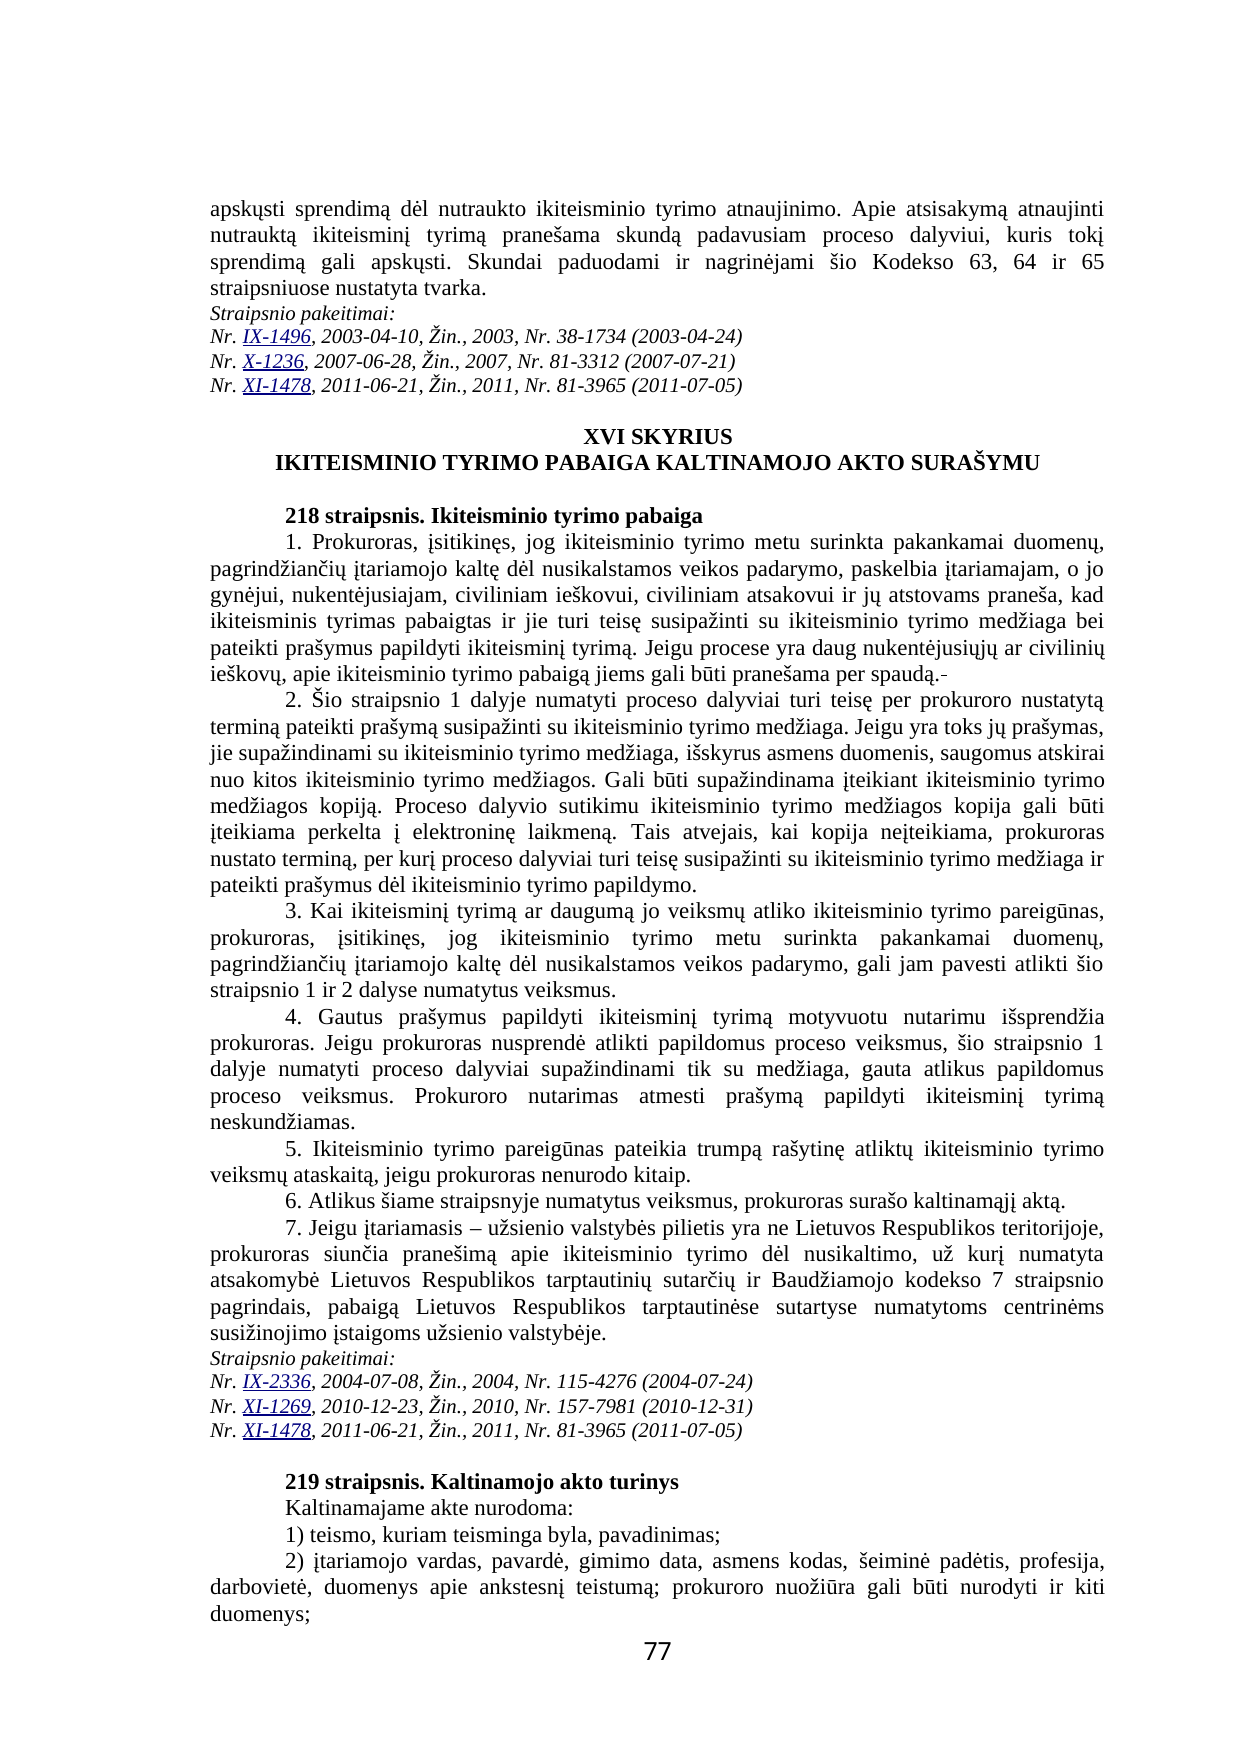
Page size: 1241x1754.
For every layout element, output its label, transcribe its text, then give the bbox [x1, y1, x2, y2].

text Nr. XI-1478, 2011-06-21, Žin., 2011, Nr. 81-3965 (2011-07-05) [210, 1418, 1106, 1442]
text 7. Jeigu įtariamasis – užsienio valstybės pilietis yra ne Lietuvos Respublikos teritorijoje, prokuroras siunčia pranešimą apie ikiteisminio tyrimo dėl nusikaltimo, už kurį numatyta atsakomybė Lietuvos Respublikos tarptautinių sutarčių ir Baudžiamojo kodekso 7 straipsnio pagrindais, pabaigą Lietuvos Respublikos tarptautinėse sutartyse numatytoms centrinėms susižinojimo įstaigoms užsienio valstybėje. [210, 1214, 1106, 1345]
text Nr. XI-1269, 2010-12-23, Žin., 2010, Nr. 157-7981 (2010-12-31) [210, 1393, 1106, 1418]
text 5. Ikiteisminio tyrimo pareigūnas pateikia trumpą rašytinę atliktų ikiteisminio tyrimo veiksmų ataskaitą, jeigu prokuroras nenurodo kitaip. [210, 1134, 1106, 1187]
text 2) įtariamojo vardas, pavardė, gimimo data, asmens kodas, šeiminė padėtis, profesija, darbovietė, duomenys apie ankstesnį teistumą; prokuroro nuožiūra gali būti nurodyti ir kiti duomenys; [210, 1547, 1106, 1626]
text Straipsnio pakeitimai: [210, 300, 1106, 324]
text Nr. XI-1478, 2011-06-21, Žin., 2011, Nr. 81-3965 (2011-07-05) [210, 373, 1106, 397]
text Straipsnio pakeitimai: [210, 1345, 1106, 1369]
text 4. Gautus prašymus papildyti ikiteisminį tyrimą motyvuotu nutarimu išsprendžia prokuroras. Jeigu prokuroras nusprendė atlikti papildomus proceso veiksmus, šio straipsnio 1 dalyje numatyti proceso dalyviai supažindinami tik su medžiaga, gauta atlikus papildomus proceso veiksmus. Prokuroro nutarimas atmesti prašymą papildyti ikiteisminį tyrimą neskundžiamas. [210, 1003, 1106, 1134]
text Nr. IX-2336, 2004-07-08, Žin., 2004, Nr. 115-4276 (2004-07-24) [210, 1369, 1106, 1393]
text Nr. IX-1496, 2003-04-10, Žin., 2003, Nr. 38-1734 (2003-04-24) [210, 324, 1106, 348]
text Nr. X-1236, 2007-06-28, Žin., 2007, Nr. 81-3312 (2007-07-21) [210, 348, 1106, 373]
text Ikiteisminio tyrimo pabaiga kaltinamojo akto surašymu [210, 449, 1106, 476]
text 6. Atlikus šiame straipsnyje numatytus veiksmus, prokuroras surašo kaltinamąjį aktą. [210, 1187, 1106, 1214]
text apskųsti sprendimą dėl nutraukto ikiteisminio tyrimo atnaujinimo. Apie atsisakymą atnaujinti nutrauktą ikiteisminį tyrimą pranešama skundą padavusiam proceso dalyviui, kuris tokį sprendimą gali apskųsti. Skundai paduodami ir nagrinėjami šio Kodekso 63, 64 ir 65 straipsniuose nustatyta tvarka. [210, 195, 1106, 300]
text 1. Prokuroras, įsitikinęs, jog ikiteisminio tyrimo metu surinkta pakankamai duomenų, pagrindžiančių įtariamojo kaltę dėl nusikalstamos veikos padarymo, paskelbia įtariamajam, o jo gynėjui, nukentėjusiajam, civiliniam ieškovui, civiliniam atsakovui ir jų atstovams praneša, kad ikiteisminis tyrimas pabaigtas ir jie turi teisę susipažinti su ikiteisminio tyrimo medžiaga bei pateikti prašymus papildyti ikiteisminį tyrimą. Jeigu procese yra daug nukentėjusiųjų ar civilinių ieškovų, apie ikiteisminio tyrimo pabaigą jiems gali būti pranešama per spaudą. [210, 528, 1106, 687]
text 3. Kai ikiteisminį tyrimą ar daugumą jo veiksmų atliko ikiteisminio tyrimo pareigūnas, prokuroras, įsitikinęs, jog ikiteisminio tyrimo metu surinkta pakankamai duomenų, pagrindžiančių įtariamojo kaltę dėl nusikalstamos veikos padarymo, gali jam pavesti atlikti šio straipsnio 1 ir 2 dalyse numatytus veiksmus. [210, 897, 1106, 1003]
text Kaltinamajame akte nurodoma: [210, 1494, 1106, 1521]
text 2. Šio straipsnio 1 dalyje numatyti proceso dalyviai turi teisę per prokuroro nustatytą terminą pateikti prašymą susipažinti su ikiteisminio tyrimo medžiaga. Jeigu yra toks jų prašymas, jie supažindinami su ikiteisminio tyrimo medžiaga, išskyrus asmens duomenis, saugomus atskirai nuo kitos ikiteisminio tyrimo medžiagos. Gali būti supažindinama įteikiant ikiteisminio tyrimo medžiagos kopiją. Proceso dalyvio sutikimu ikiteisminio tyrimo medžiagos kopija gali būti įteikiama perkelta į elektroninę laikmeną. Tais atvejais, kai kopija neįteikiama, prokuroras nustato terminą, per kurį proceso dalyviai turi teisę susipažinti su ikiteisminio tyrimo medžiaga ir pateikti prašymus dėl ikiteisminio tyrimo papildymo. [210, 687, 1106, 897]
text 218 straipsnis. Ikiteisminio tyrimo pabaiga [210, 502, 1106, 528]
text 219 straipsnis. Kaltinamojo akto turinys [210, 1468, 1106, 1494]
text 1) teismo, kuriam teisminga byla, pavadinimas; [210, 1521, 1106, 1547]
subtitle XVI skyrius [210, 423, 1106, 449]
